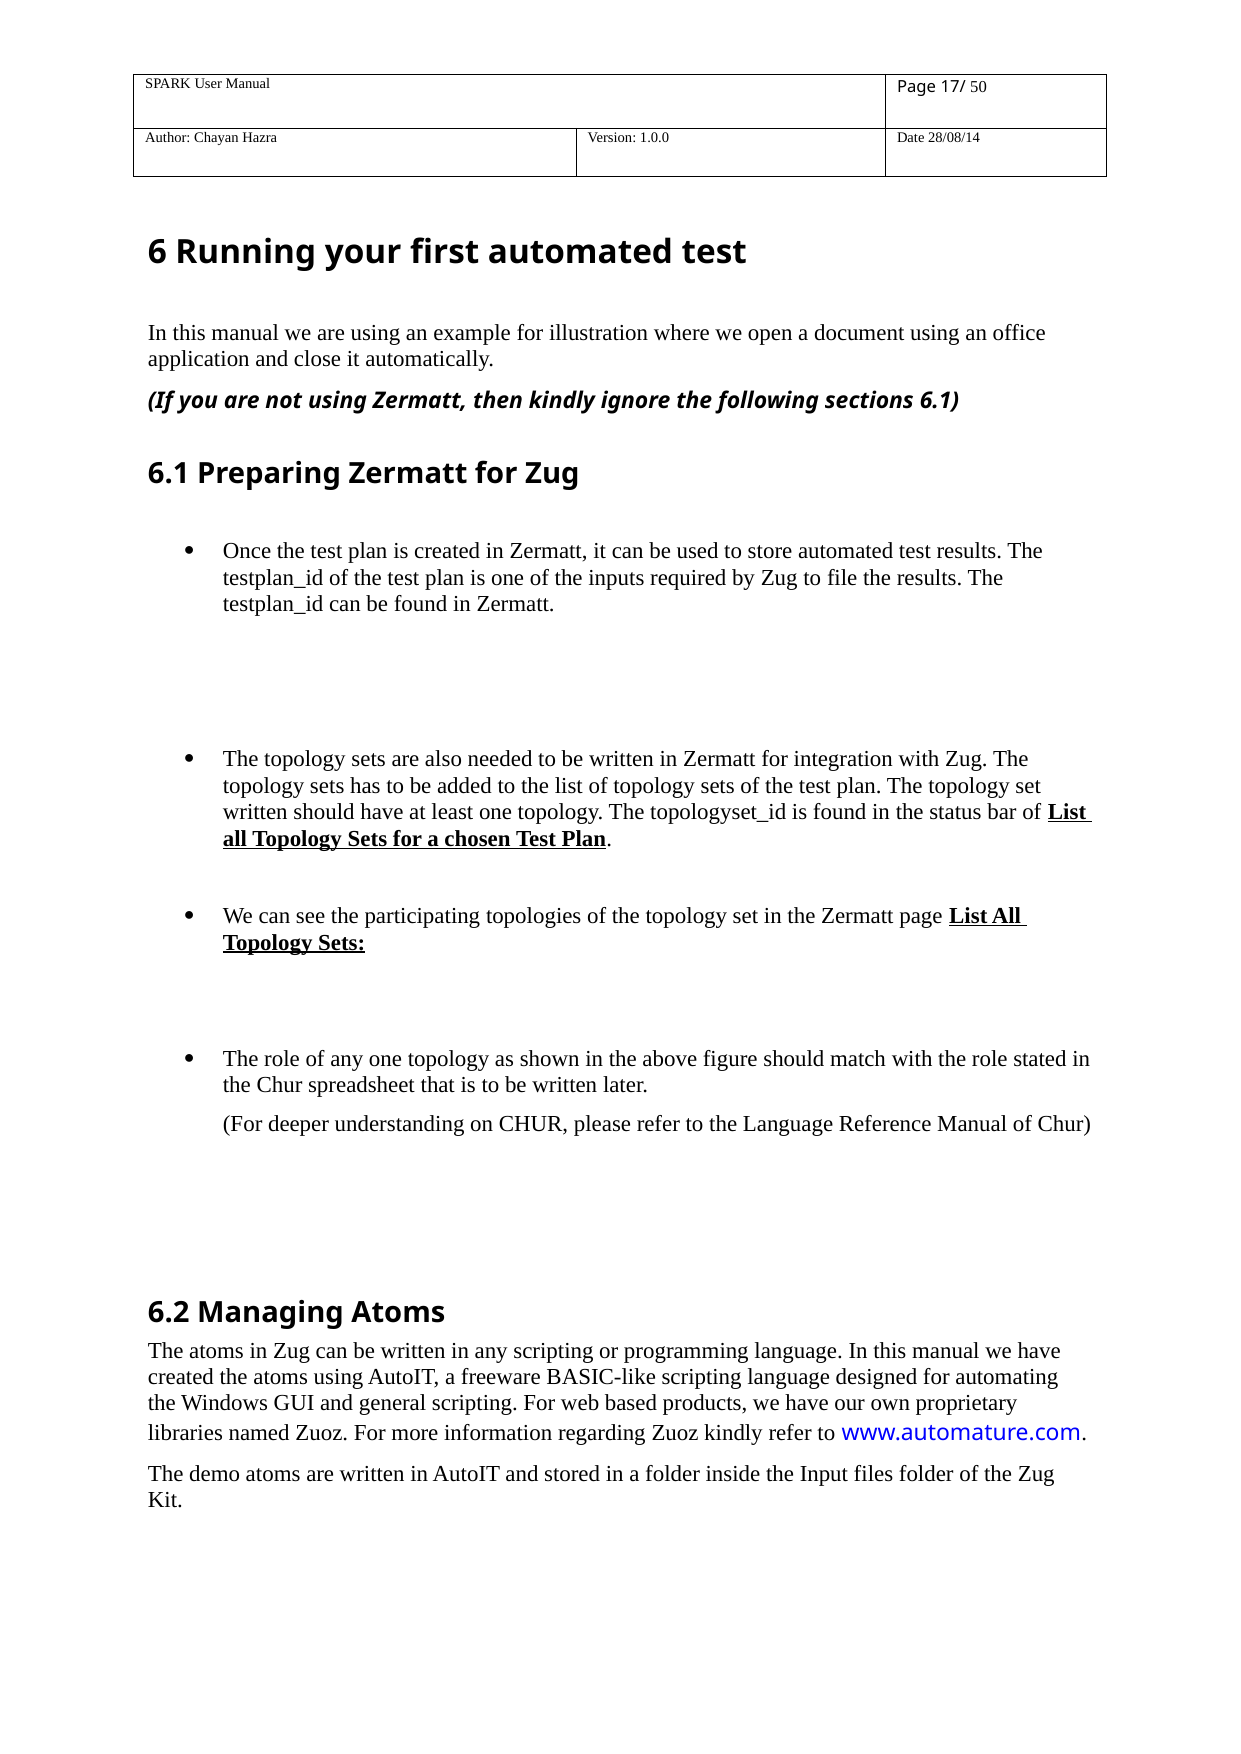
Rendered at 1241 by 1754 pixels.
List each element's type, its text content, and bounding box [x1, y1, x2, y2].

text In this manual we are using an example for illustration where we open a document using an office application and close it automatically. [148, 319, 1092, 371]
text (For deeper understanding on CHUR, please refer to the Language Reference Manual of Chur) [223, 1110, 1092, 1137]
text The atoms in Zug can be written in any scripting or programming language. In this manual we have created the atoms using AutoIT, a freeware BASIC-like scripting language designed for automating the Windows GUI and general scripting. For web based products, we have our own proprietary libraries named Zuoz. For more information regarding Zuoz kindly refer to www.automature.com. [148, 1337, 1092, 1447]
list We can see the participating topologies of the topology set in the Zermatt page List All Topology Sets: [185, 902, 1092, 955]
list The role of any one topology as shown in the above figure should match with the role stated in the Chur spreadsheet that is to be written later. [185, 1045, 1092, 1098]
subtitle 6.1 Preparing Zermatt for Zug [148, 453, 1092, 492]
list The topology sets are also needed to be written in Zermatt for integration with Zug. The topology sets has to be added to the list of topology sets of the test plan. The topology set written should have at least one topology. The topologyset_id is found in the status bar of List all Topology Sets for a chosen Test Plan. [185, 746, 1092, 851]
list Once the test plan is created in Zermatt, it can be used to store automated test results. The testplan_id of the test plan is one of the inputs required by Zug to file the results. The testplan_id can be found in Zermatt. [185, 537, 1092, 616]
text (If you are not using Zermatt, then kindly ignore the following sections 6.1) [148, 384, 1092, 415]
subtitle Running your first automated test [148, 228, 1092, 273]
subtitle 6.2 Managing Atoms [148, 1291, 1092, 1331]
text The demo atoms are written in AutoIT and stored in a folder inside the Input files folder of the Zug Kit. [148, 1459, 1092, 1512]
